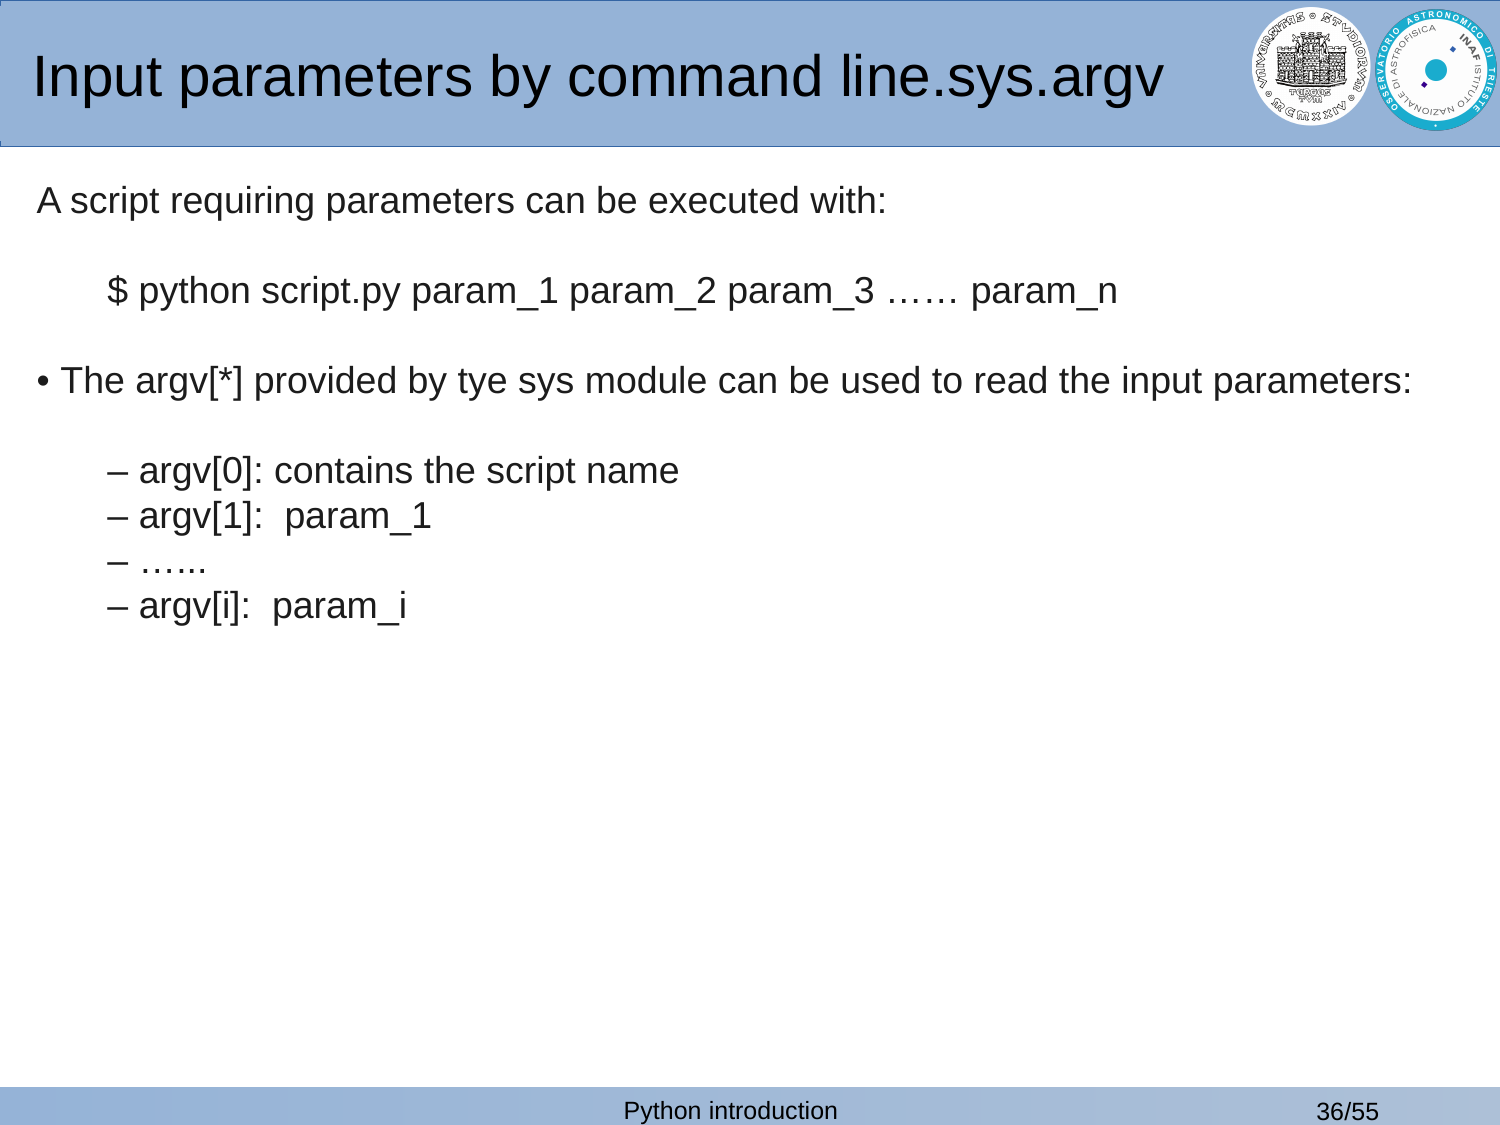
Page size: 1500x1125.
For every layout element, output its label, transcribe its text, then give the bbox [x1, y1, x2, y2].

text_box Input parameters by command line.sys.argv [0, 5, 1243, 141]
picture [1252, 0, 1500, 156]
list A script requiring parameters can be executed with: $ python script.py param_1 param_2 param_3 …… param_n • The argv[*] provided by tye sys module can be used to read the input parameters: – argv[0]: contains the script name – argv[1]: param_1 – …... – argv[i]: param_i [21, 168, 1455, 1041]
